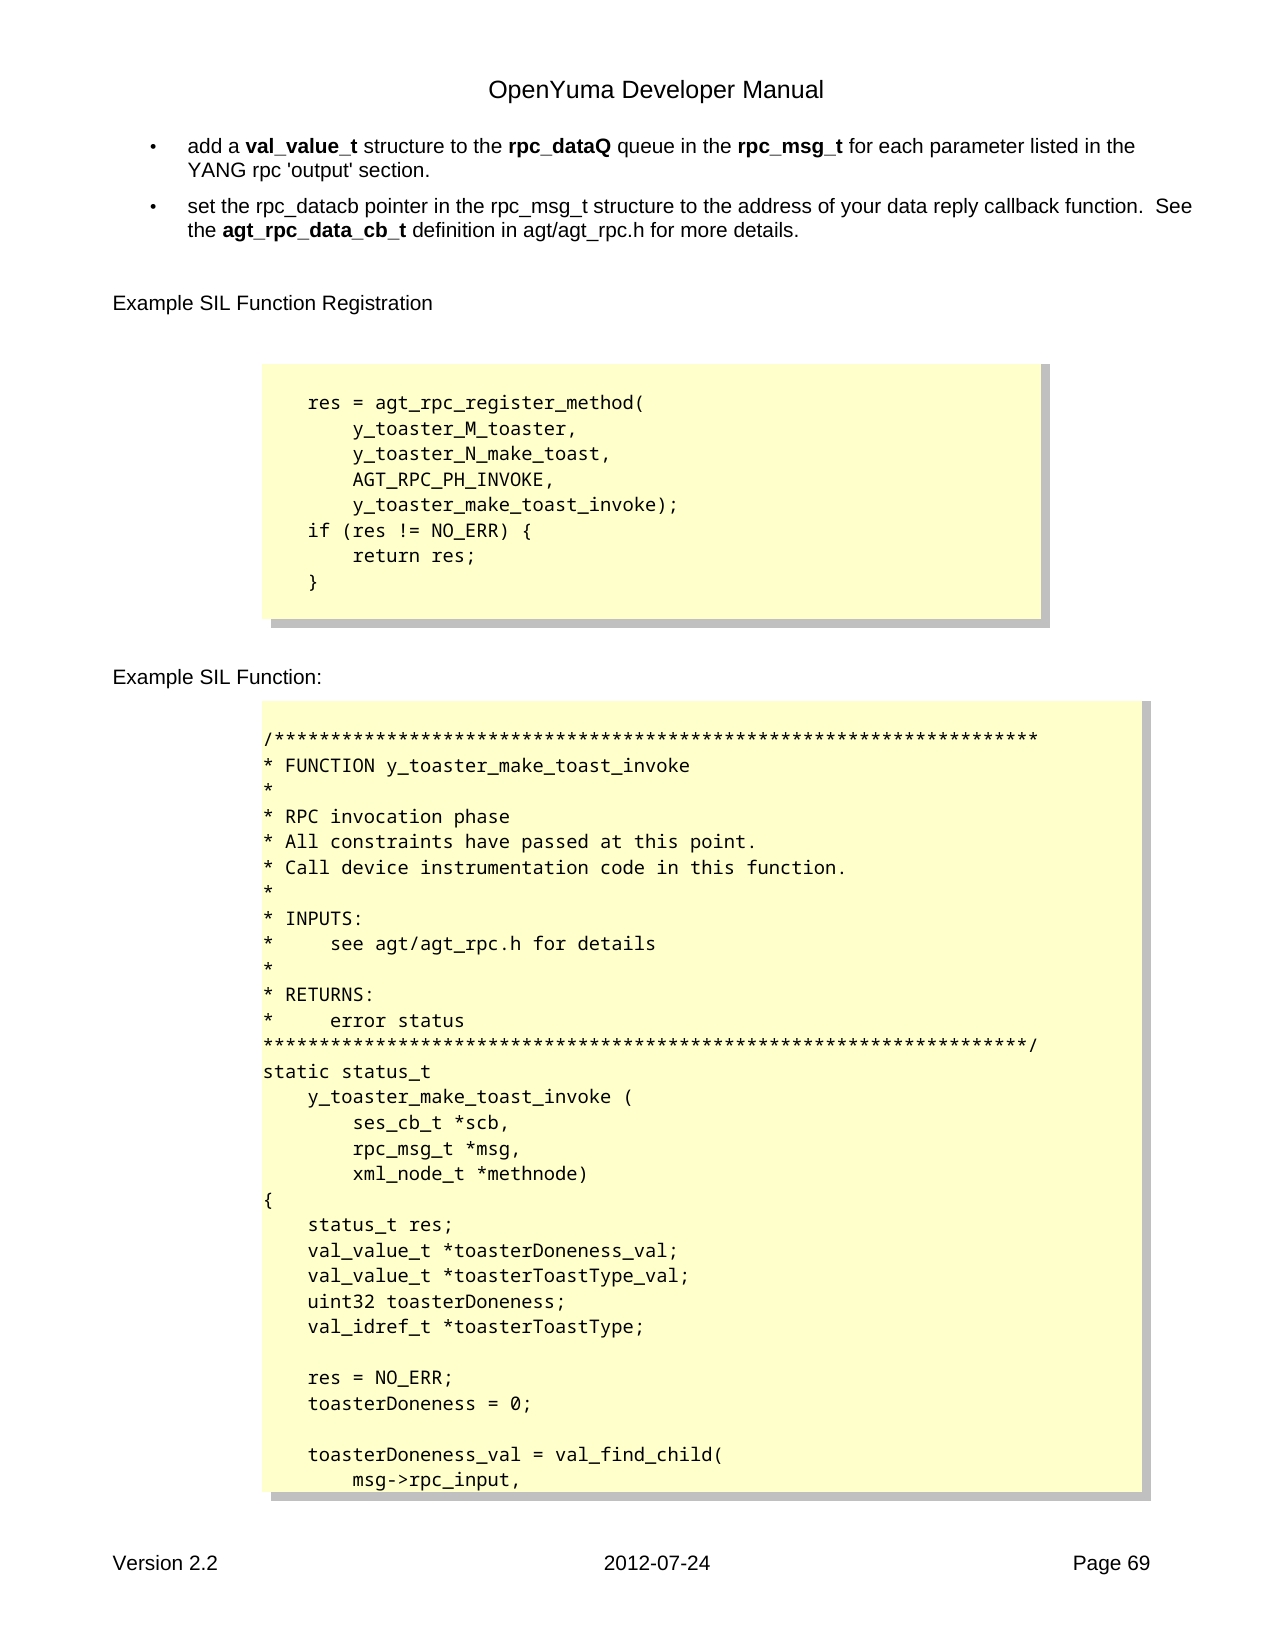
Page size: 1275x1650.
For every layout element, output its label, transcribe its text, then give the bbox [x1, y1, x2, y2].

text msg->rpc_input, [262, 1467, 1142, 1492]
text } [262, 568, 1041, 594]
text Example SIL Function: [112, 664, 1200, 688]
text y_toaster_M_toaster, [262, 415, 1041, 441]
text y_toaster_make_toast_invoke); [262, 492, 1041, 517]
text * [262, 778, 1142, 803]
text res = agt_rpc_register_method( [262, 389, 1041, 415]
list set the rpc_datacb pointer in the rpc_msg_t structure to the address of your data reply callback function. See the agt_rpc_data_cb_t definition in agt/agt_rpc.h for more details. [150, 194, 1200, 242]
text * error status [262, 1007, 1142, 1033]
text * see agt/agt_rpc.h for details [262, 931, 1142, 956]
text return res; [262, 543, 1041, 568]
text * INPUTS: [262, 905, 1142, 931]
text * All constraints have passed at this point. [262, 829, 1142, 854]
text { [262, 1186, 1142, 1211]
text ses_cb_t *scb, [262, 1109, 1142, 1135]
text /******************************************************************** [262, 727, 1142, 752]
text toasterDoneness_val = val_find_child( [262, 1441, 1142, 1467]
text xml_node_t *methnode) [262, 1160, 1142, 1186]
text if (res != NO_ERR) { [262, 517, 1041, 543]
text * FUNCTION y_toaster_make_toast_invoke [262, 752, 1142, 778]
text y_toaster_make_toast_invoke ( [262, 1084, 1142, 1109]
text Example SIL Function Registration [112, 291, 1200, 315]
text val_value_t *toasterDoneness_val; [262, 1237, 1142, 1262]
text uint32 toasterDoneness; [262, 1288, 1142, 1313]
text ********************************************************************/ [262, 1033, 1142, 1058]
text val_idref_t *toasterToastType; [262, 1313, 1142, 1339]
text y_toaster_N_make_toast, [262, 441, 1041, 466]
text toasterDoneness = 0; [262, 1390, 1142, 1416]
text rpc_msg_t *msg, [262, 1135, 1142, 1160]
text status_t res; [262, 1211, 1142, 1237]
text AGT_RPC_PH_INVOKE, [262, 466, 1041, 492]
text * RPC invocation phase [262, 803, 1142, 829]
text * RETURNS: [262, 982, 1142, 1007]
text val_value_t *toasterToastType_val; [262, 1262, 1142, 1288]
text * Call device instrumentation code in this function. [262, 854, 1142, 880]
text * [262, 880, 1142, 905]
text * [262, 956, 1142, 982]
text static status_t [262, 1058, 1142, 1084]
list add a val_value_t structure to the rpc_dataQ queue in the rpc_msg_t for each parameter listed in the YANG rpc 'output' section. [150, 134, 1200, 182]
text res = NO_ERR; [262, 1364, 1142, 1390]
